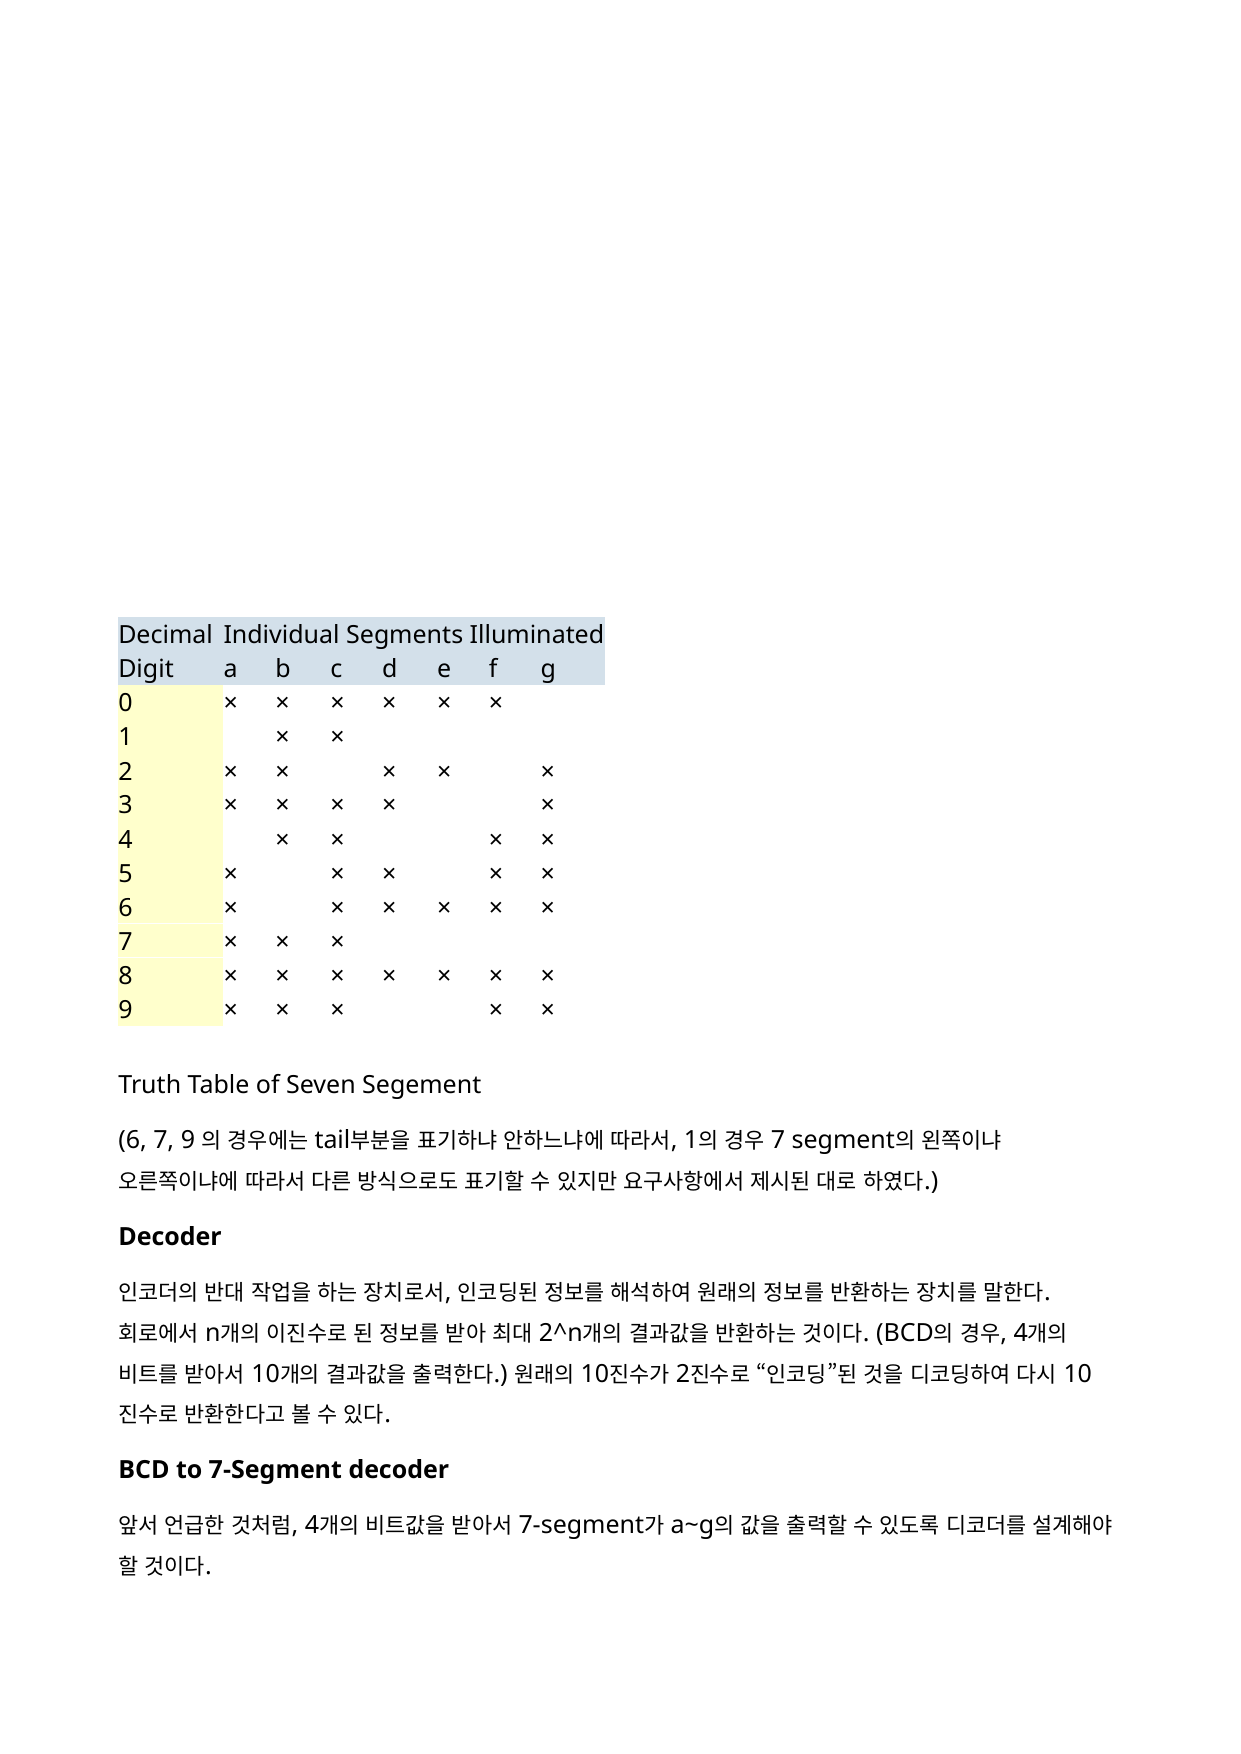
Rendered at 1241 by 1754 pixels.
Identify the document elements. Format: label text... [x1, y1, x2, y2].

table_cell [382, 719, 437, 753]
table_cell [437, 787, 489, 821]
table_cell × [330, 924, 382, 957]
table_cell × [330, 889, 382, 923]
table_cell × [382, 787, 437, 821]
table_cell [489, 719, 540, 753]
table_cell × [540, 958, 605, 992]
table_header Decimal Digit [118, 617, 223, 651]
table_cell × [540, 753, 605, 787]
table_cell × [330, 787, 382, 821]
table_cell 0 [118, 685, 223, 719]
table_cell [540, 685, 605, 719]
table_cell × [489, 821, 540, 855]
table_cell [382, 992, 437, 1026]
table_cell × [223, 889, 275, 923]
text (6, 7, 9 의 경우에는 tail부분을 표기하냐 안하느냐에 따라서, 1의 경우 7 segment의 왼쪽이냐 오른쪽이냐에 따라서 다른 방식으로도 표기할 수 있지만 요구사항에서 제시된 대로 하였다.) [118, 1122, 1122, 1197]
table_cell × [223, 958, 275, 992]
table_cell × [437, 889, 489, 923]
table_cell b [275, 651, 330, 685]
table_cell d [382, 651, 437, 685]
table_cell [437, 719, 489, 753]
table_cell [437, 855, 489, 889]
table_cell 2 [118, 753, 223, 787]
table_cell × [275, 924, 330, 957]
table_cell × [275, 753, 330, 787]
table_cell × [330, 821, 382, 855]
table_cell × [540, 821, 605, 855]
table_cell × [540, 992, 605, 1026]
table_cell × [223, 924, 275, 957]
table_cell [382, 821, 437, 855]
table_cell c [330, 651, 382, 685]
table_cell [489, 924, 540, 957]
table_cell [275, 855, 330, 889]
table_cell × [489, 685, 540, 719]
table_cell [223, 821, 275, 855]
table_cell 5 [118, 855, 223, 889]
table_cell [382, 924, 437, 957]
table_cell 9 [118, 992, 223, 1026]
table_cell × [275, 958, 330, 992]
table_cell 3 [118, 787, 223, 821]
table_cell × [382, 855, 437, 889]
table_cell 4 [118, 821, 223, 855]
table_cell × [223, 855, 275, 889]
table_cell [223, 719, 275, 753]
text 앞서 언급한 것처럼, 4개의 비트값을 받아서 7-segment가 a~g의 값을 출력할 수 있도록 디코더를 설계해야 할 것이다. [118, 1507, 1122, 1582]
table_cell × [437, 753, 489, 787]
table_cell 8 [118, 958, 223, 992]
text BCD to 7-Segment decoder [118, 1451, 1122, 1486]
table_cell [330, 753, 382, 787]
table_cell × [275, 787, 330, 821]
table_cell × [330, 685, 382, 719]
table_cell × [382, 958, 437, 992]
table_cell 6 [118, 889, 223, 923]
table_cell × [489, 958, 540, 992]
table_cell f [489, 651, 540, 685]
table_cell × [437, 685, 489, 719]
table_cell 1 [118, 719, 223, 753]
text Truth Table of Seven Segement [118, 1026, 1122, 1101]
table_cell × [223, 685, 275, 719]
table_cell × [275, 992, 330, 1026]
table_cell × [540, 889, 605, 923]
table_cell × [223, 992, 275, 1026]
table_cell × [437, 958, 489, 992]
table_cell × [223, 787, 275, 821]
table_cell × [382, 889, 437, 923]
table_cell × [275, 719, 330, 753]
table_cell e [437, 651, 489, 685]
table_cell × [223, 753, 275, 787]
table_cell × [275, 685, 330, 719]
table_cell × [540, 787, 605, 821]
table_cell [275, 889, 330, 923]
table_cell [540, 719, 605, 753]
table_cell × [330, 719, 382, 753]
table_cell [437, 924, 489, 957]
table_cell [489, 787, 540, 821]
text 인코더의 반대 작업을 하는 장치로서, 인코딩된 정보를 해석하여 원래의 정보를 반환하는 장치를 말한다. 회로에서 n개의 이진수로 된 정보를 받아 최대 2^n개의 결과값을 반환하는 것이다. (BCD의 경우, 4개의 비트를 받아서 10개의 결과값을 출력한다.) 원래의 10진수가 2진수로 “인코딩”된 것을 디코딩하여 다시 10진수로 반환한다고 볼 수 있다. [118, 1273, 1122, 1430]
table_cell [437, 821, 489, 855]
table_header Individual Segments Illuminated [223, 617, 605, 651]
table_cell × [275, 821, 330, 855]
table_cell × [382, 685, 437, 719]
table_cell × [489, 992, 540, 1026]
text Decoder [118, 1218, 1122, 1252]
table_cell 7 [118, 924, 223, 957]
table_cell × [489, 889, 540, 923]
table_cell × [330, 992, 382, 1026]
table_cell × [330, 958, 382, 992]
table_cell × [489, 855, 540, 889]
table_cell [489, 753, 540, 787]
table_cell a [223, 651, 275, 685]
table_cell × [382, 753, 437, 787]
table_cell g [540, 651, 605, 685]
table_cell [437, 992, 489, 1026]
table_cell [540, 924, 605, 957]
table_cell × [330, 855, 382, 889]
table_cell × [540, 855, 605, 889]
